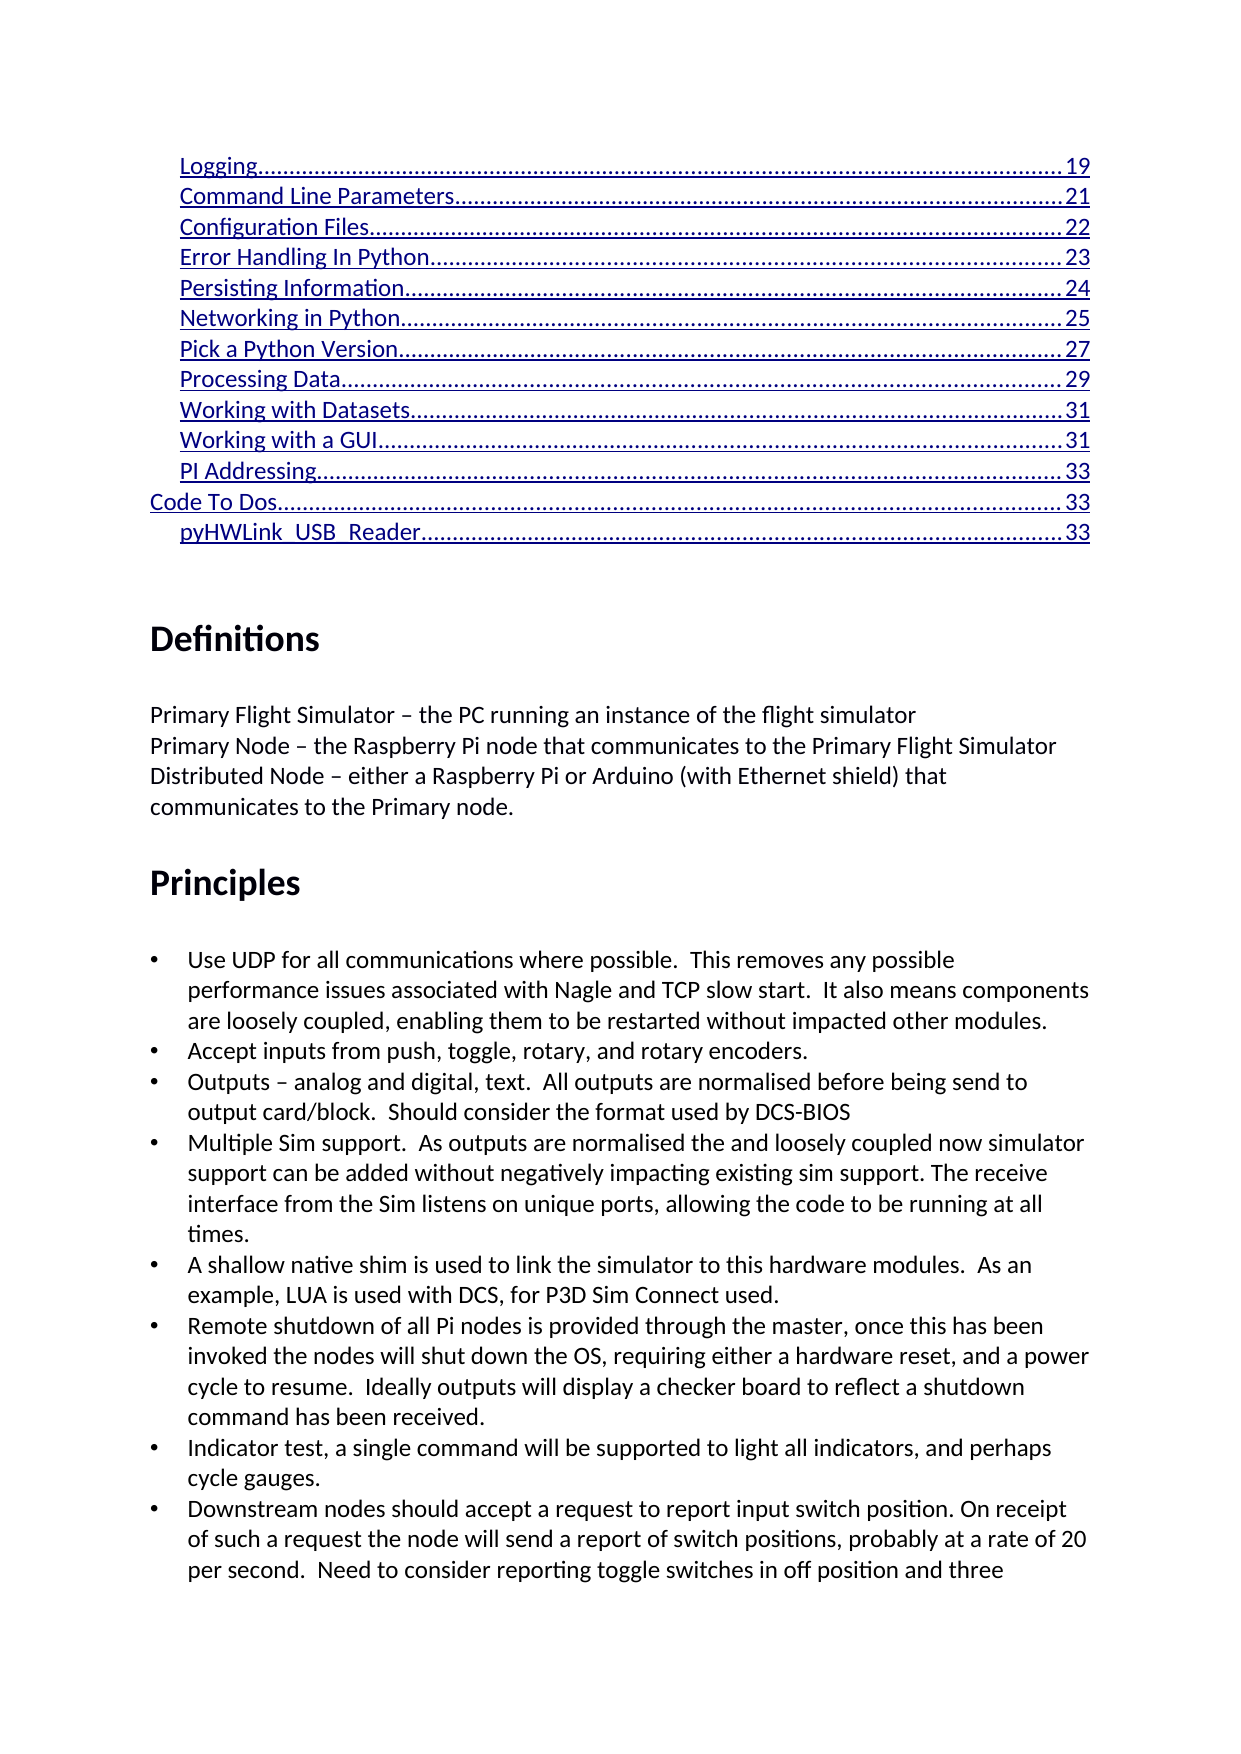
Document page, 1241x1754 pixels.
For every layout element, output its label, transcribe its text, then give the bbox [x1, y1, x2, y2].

list A shallow native shim is used to link the simulator to this hardware modules. As an example, LUA is used with DCS, for P3D Sim Connect used. [150, 1249, 1090, 1310]
text Processing Data 29 [179, 364, 1090, 390]
text Code To Dos 33 [150, 486, 1090, 512]
text Primary Node – the Raspberry Pi node that communicates to the Primary Flight Simulator [150, 730, 1090, 761]
text [179, 482, 1090, 486]
text Error Handling In Python 23 [179, 242, 1090, 268]
list Indicator test, a single command will be supported to light all indicators, and perhaps cycle gauges. [150, 1432, 1090, 1493]
text [179, 177, 1090, 181]
text Command Line Parameters 21 [179, 181, 1090, 206]
text Distributed Node – either a Raspberry Pi or Arduino (with Ethernet shield) that communicates to the Primary node. [150, 761, 1090, 822]
text Working with Datasets 31 [179, 394, 1090, 420]
text pyHWLink_USB_Reader 33 [179, 516, 1090, 542]
subtitle Principles [150, 859, 1090, 905]
list Accept inputs from push, toggle, rotary, and rotary encoders. [150, 1035, 1090, 1066]
text Logging 19 [179, 150, 1090, 176]
text Working with a GUI 31 [179, 425, 1090, 451]
text Primary Flight Simulator – the PC running an instance of the flight simulator [150, 699, 1090, 730]
text Pick a Python Version 27 [179, 333, 1090, 359]
list Outputs – analog and digital, text. All outputs are normalised before being send to output card/block. Should consider the format used by DCS-BIOS [150, 1066, 1090, 1127]
text [179, 238, 1090, 242]
text Networking in Python 25 [179, 303, 1090, 329]
text Persisting Information 24 [179, 272, 1090, 298]
text [179, 543, 1090, 547]
text [179, 360, 1090, 364]
list Use UDP for all communications where possible. This removes any possible performance issues associated with Nagle and TCP slow start. It also means components are loosely coupled, enabling them to be restarted without impacted other modules. [150, 944, 1090, 1035]
list Multiple Sim support. As outputs are normalised the and loosely coupled now simulator support can be added without negatively impacting existing sim support. The receive interface from the Sim listens on unique ports, allowing the code to be running at all times. [150, 1127, 1090, 1249]
list Remote shutdown of all Pi nodes is provided through the master, once this has been invoked the nodes will shut down the OS, requiring either a hardware reset, and a power cycle to resume. Ideally outputs will display a checker board to reflect a shutdown command has been received. [150, 1310, 1090, 1432]
text [179, 299, 1090, 303]
text [179, 207, 1090, 211]
text PI Addressing 33 [179, 455, 1090, 481]
list Downstream nodes should accept a request to report input switch position. On receipt of such a request the node will send a report of switch positions, probably at a rate of 20 per second. Need to consider reporting toggle switches in off position and three [150, 1493, 1090, 1585]
text [179, 421, 1090, 425]
subtitle Definitions [150, 615, 1090, 661]
text Configuration Files 22 [179, 211, 1090, 237]
